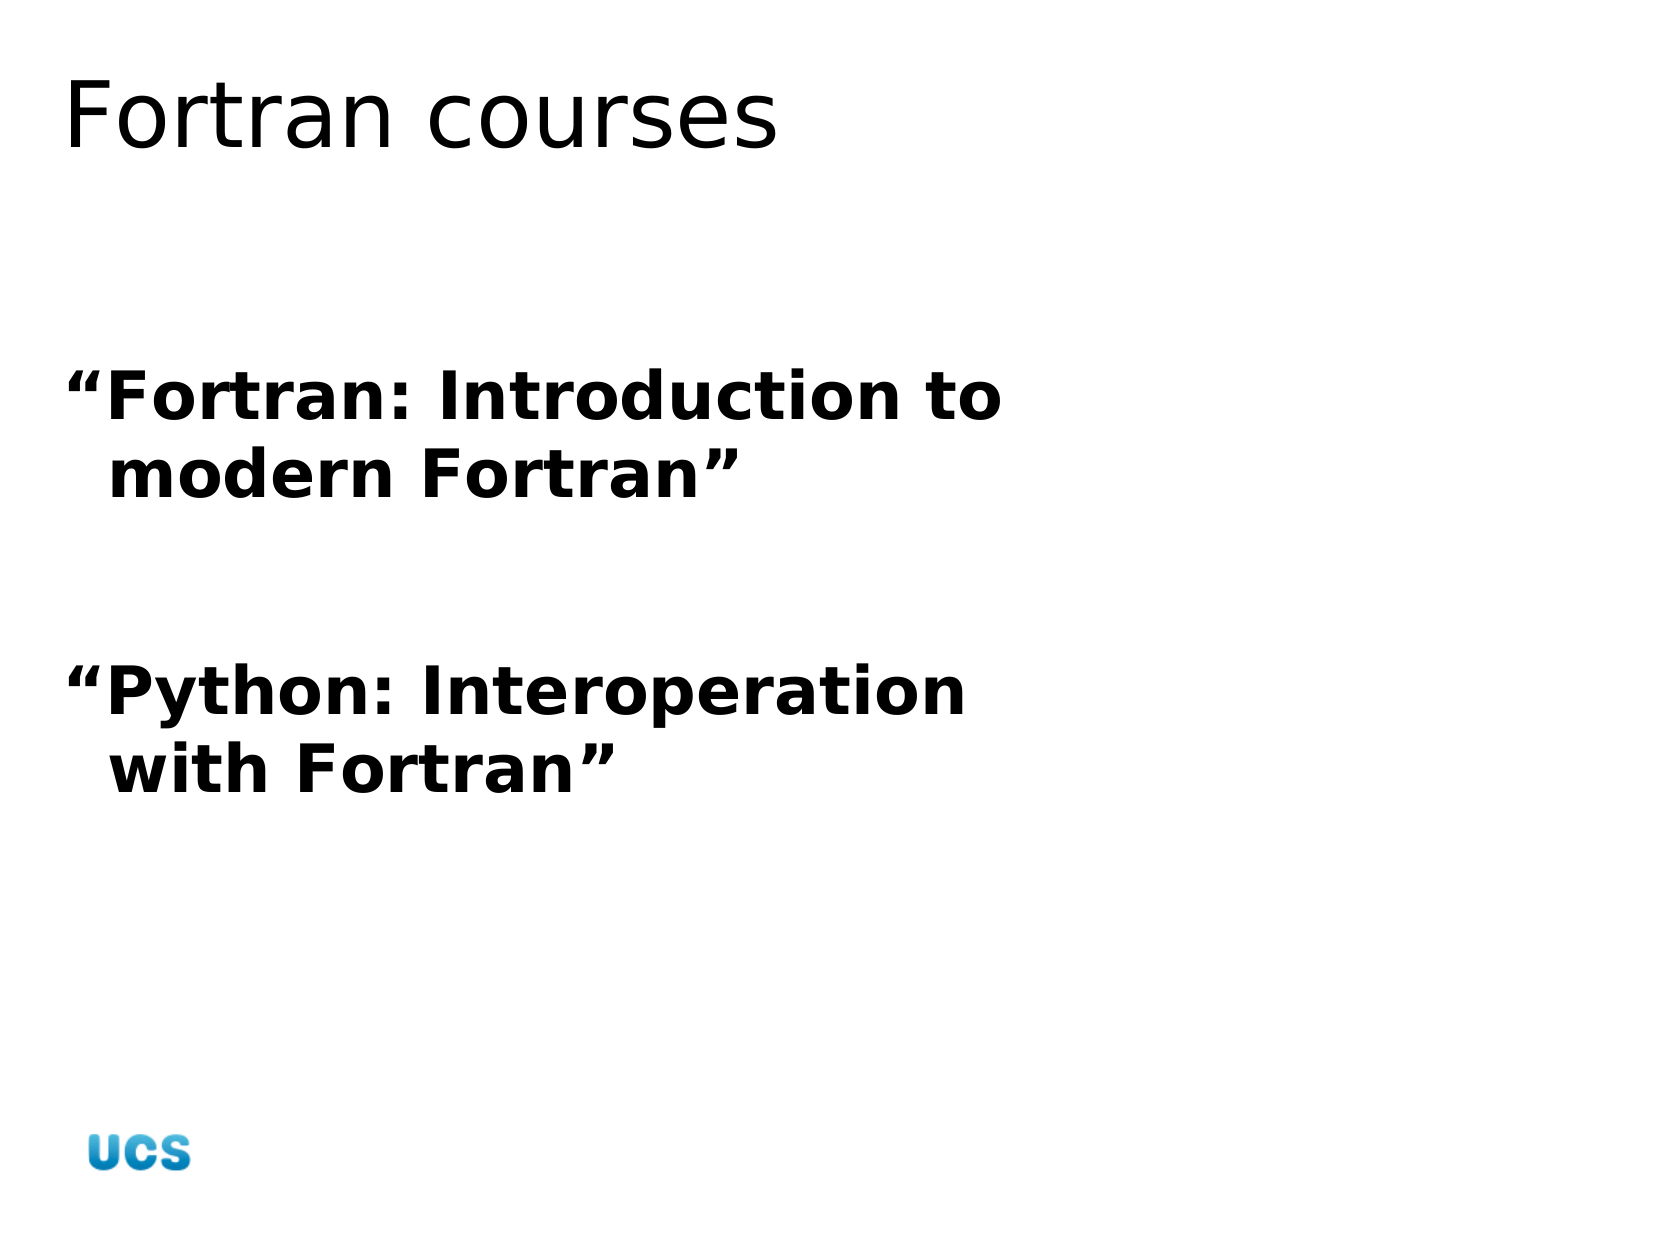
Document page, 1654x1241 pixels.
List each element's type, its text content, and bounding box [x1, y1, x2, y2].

text_box “Fortran: Introduction to modern Fortran” [59, 354, 1008, 516]
text_box “Python: Interoperation with Fortran” [59, 649, 972, 812]
text_box Fortran courses [59, 59, 785, 173]
picture [88, 1133, 191, 1172]
